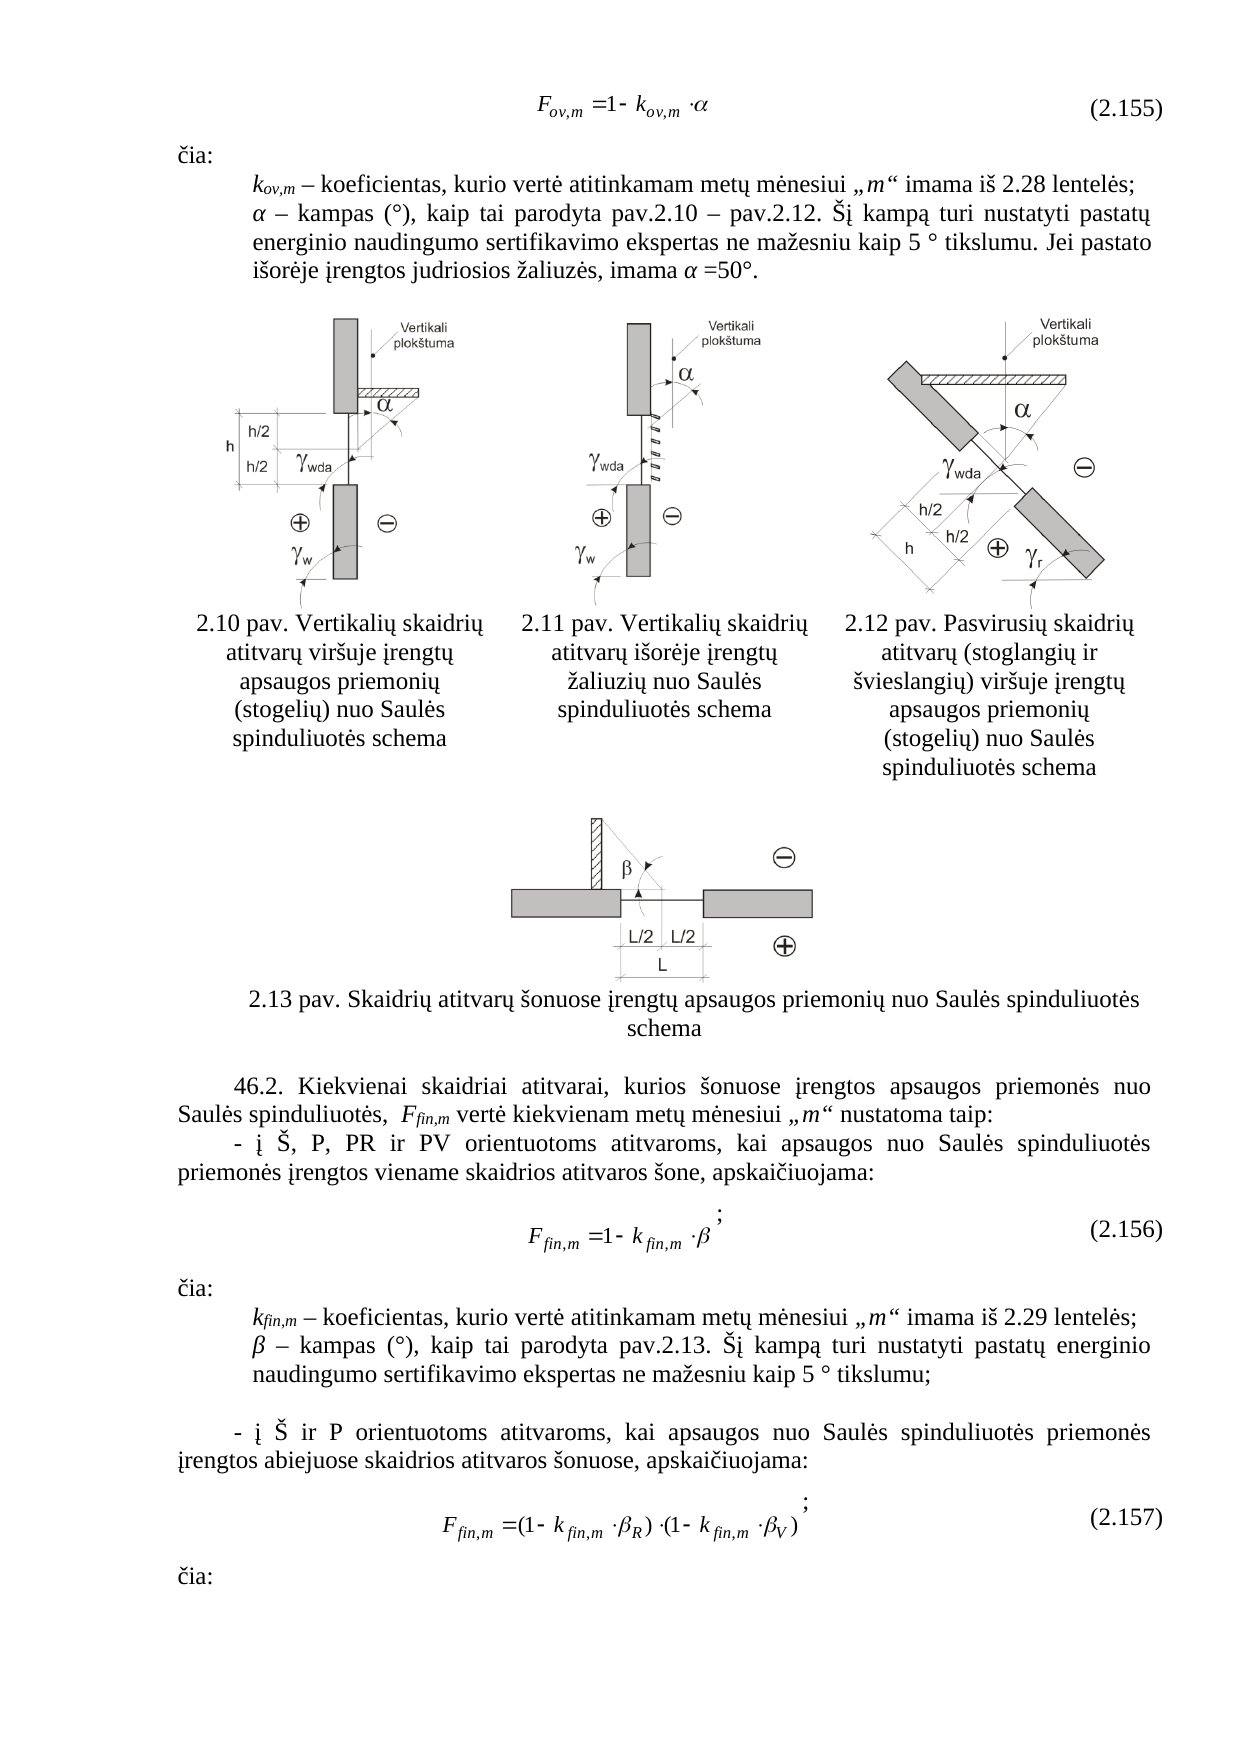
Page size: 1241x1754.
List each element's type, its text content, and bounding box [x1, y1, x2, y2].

text 46.2. Kiekvienai skaidriai atitvarai, kurios šonuose įrengtos apsaugos priemonės nuo Saulės spinduliuotės, Ffin,m vertė kiekvienam metų mėnesiui „m“ nustatoma taip: [177, 1071, 1152, 1128]
table_cell 2.11 pav. Vertikalių skaidrių atitvarų išorėje įrengtų žaliuzių nuo Saulės spinduliuotės schema [502, 608, 827, 781]
text - į Š ir P orientuotoms atitvaroms, kai apsaugos nuo Saulės spinduliuotės priemonės įrengtos abiejuose skaidrios atitvaros šonuose, apskaičiuojama: [177, 1417, 1152, 1474]
text kov,m – koeficientas, kurio vertė atitinkamam metų mėnesiui „m“ imama iš 2.28 lentelės; [252, 169, 1152, 198]
text β – kampas (°), kaip tai parodyta pav.2.13. Šį kampą turi nustatyti pastatų energinio naudingumo sertifikavimo ekspertas ne mažesniu kaip 5 ° tikslumu; [252, 1330, 1152, 1388]
text čia: [177, 1561, 1152, 1590]
table_header (2.155) [1070, 89, 1174, 140]
table_cell 2.12 pav. Pasvirusių skaidrių atitvarų (stoglangių ir švieslangių) viršuje įrengtų apsaugos priemonių (stogelių) nuo Saulės spinduliuotės schema [827, 608, 1152, 781]
text čia: [177, 140, 1152, 169]
table_header [177, 313, 217, 608]
table_header ; [177, 1186, 1070, 1273]
table_cell 2.10 pav. Vertikalių skaidrių atitvarų viršuje įrengtų apsaugos priemonių (stogelių) nuo Saulės spinduliuotės schema [177, 608, 502, 781]
text kfin,m – koeficientas, kurio vertė atitinkamam metų mėnesiui „m“ imama iš 2.29 lentelės; [252, 1302, 1152, 1330]
text čia: [177, 1273, 1152, 1302]
table_header [769, 313, 827, 608]
table_header [177, 89, 1070, 140]
text 2.13 pav. Skaidrių atitvarų šonuose įrengtų apsaugos priemonių nuo Saulės spinduliuotės schema [177, 984, 1152, 1042]
table_header (2.156) [1070, 1186, 1174, 1273]
table_header (2.157) [1070, 1474, 1174, 1561]
table_header ; [177, 1474, 1070, 1561]
table_header [502, 313, 560, 608]
table_header [463, 313, 502, 608]
text - į Š, P, PR ir PV orientuotoms atitvaroms, kai apsaugos nuo Saulės spinduliuotės priemonės įrengtos viename skaidrios atitvaros šone, apskaičiuojama: [177, 1128, 1152, 1186]
table_header [827, 313, 863, 608]
table_header [1116, 313, 1152, 608]
text α – kampas (°), kaip tai parodyta pav.2.10 – pav.2.12. Šį kampą turi nustatyti pastatų energinio naudingumo sertifikavimo ekspertas ne mažesniu kaip 5 ° tikslumu. Jei pastato išorėje įrengtos judriosios žaliuzės, imama α =50°. [252, 198, 1152, 284]
